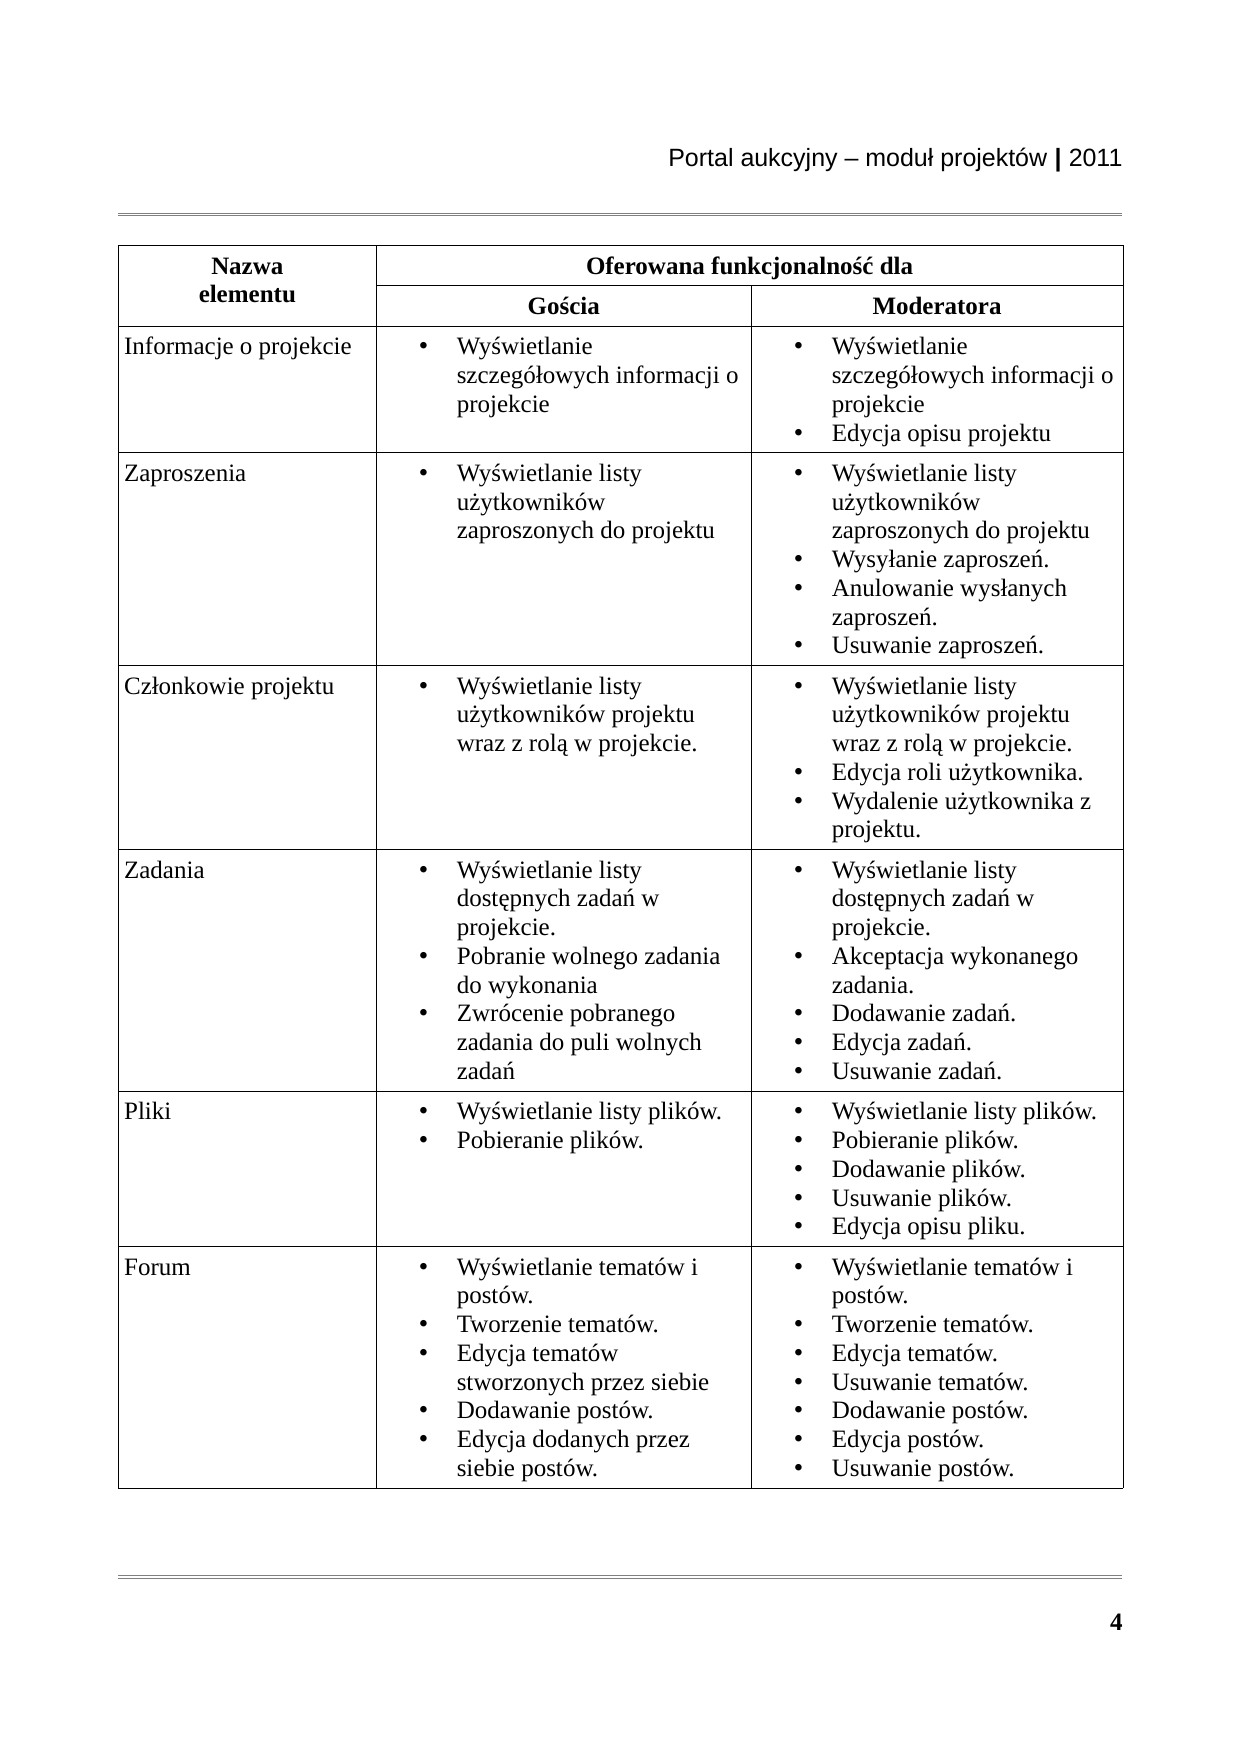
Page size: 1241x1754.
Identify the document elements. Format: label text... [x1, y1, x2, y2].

table_cell Wyświetlanie listy użytkowników projektu wraz z rolą w projekcie. Edycja roli użytkownika. Wydalenie użytkownika z projektu. [752, 666, 1123, 849]
table_cell Wyświetlanie listy dostępnych zadań w projekcie. Pobranie wolnego zadania do wykonania Zwrócenie pobranego zadania do puli wolnych zadań [377, 850, 751, 1091]
table_cell Wyświetlanie listy dostępnych zadań w projekcie. Akceptacja wykonanego zadania. Dodawanie zadań. Edycja zadań. Usuwanie zadań. [752, 850, 1123, 1091]
table_cell Moderatora [752, 286, 1123, 326]
table_header Nazwa elementu [119, 246, 376, 326]
table_header Oferowana funkcjonalność dla [377, 246, 1123, 285]
table_cell Wyświetlanie szczegółowych informacji o projekcie [377, 327, 751, 452]
table_cell Zaproszenia [119, 453, 376, 665]
table_cell Członkowie projektu [119, 666, 376, 849]
table_cell Wyświetlanie tematów i postów. Tworzenie tematów. Edycja tematów stworzonych przez siebie Dodawanie postów. Edycja dodanych przez siebie postów. [377, 1247, 751, 1487]
table_cell Pliki [119, 1092, 376, 1246]
table_cell Forum [119, 1247, 376, 1487]
table_cell Gościa [377, 286, 751, 326]
table_cell Wyświetlanie listy użytkowników zaproszonych do projektu Wysyłanie zaproszeń. Anulowanie wysłanych zaproszeń. Usuwanie zaproszeń. [752, 453, 1123, 665]
table_cell Wyświetlanie listy plików. Pobieranie plików. [377, 1092, 751, 1246]
table_cell Zadania [119, 850, 376, 1091]
table_cell Wyświetlanie listy użytkowników zaproszonych do projektu [377, 453, 751, 665]
table_cell Wyświetlanie listy plików. Pobieranie plików. Dodawanie plików. Usuwanie plików. Edycja opisu pliku. [752, 1092, 1123, 1246]
table_cell Wyświetlanie szczegółowych informacji o projekcie Edycja opisu projektu [752, 327, 1123, 452]
table_cell Informacje o projekcie [119, 327, 376, 452]
table_cell Wyświetlanie listy użytkowników projektu wraz z rolą w projekcie. [377, 666, 751, 849]
table_cell Wyświetlanie tematów i postów. Tworzenie tematów. Edycja tematów. Usuwanie tematów. Dodawanie postów. Edycja postów. Usuwanie postów. [752, 1247, 1123, 1487]
